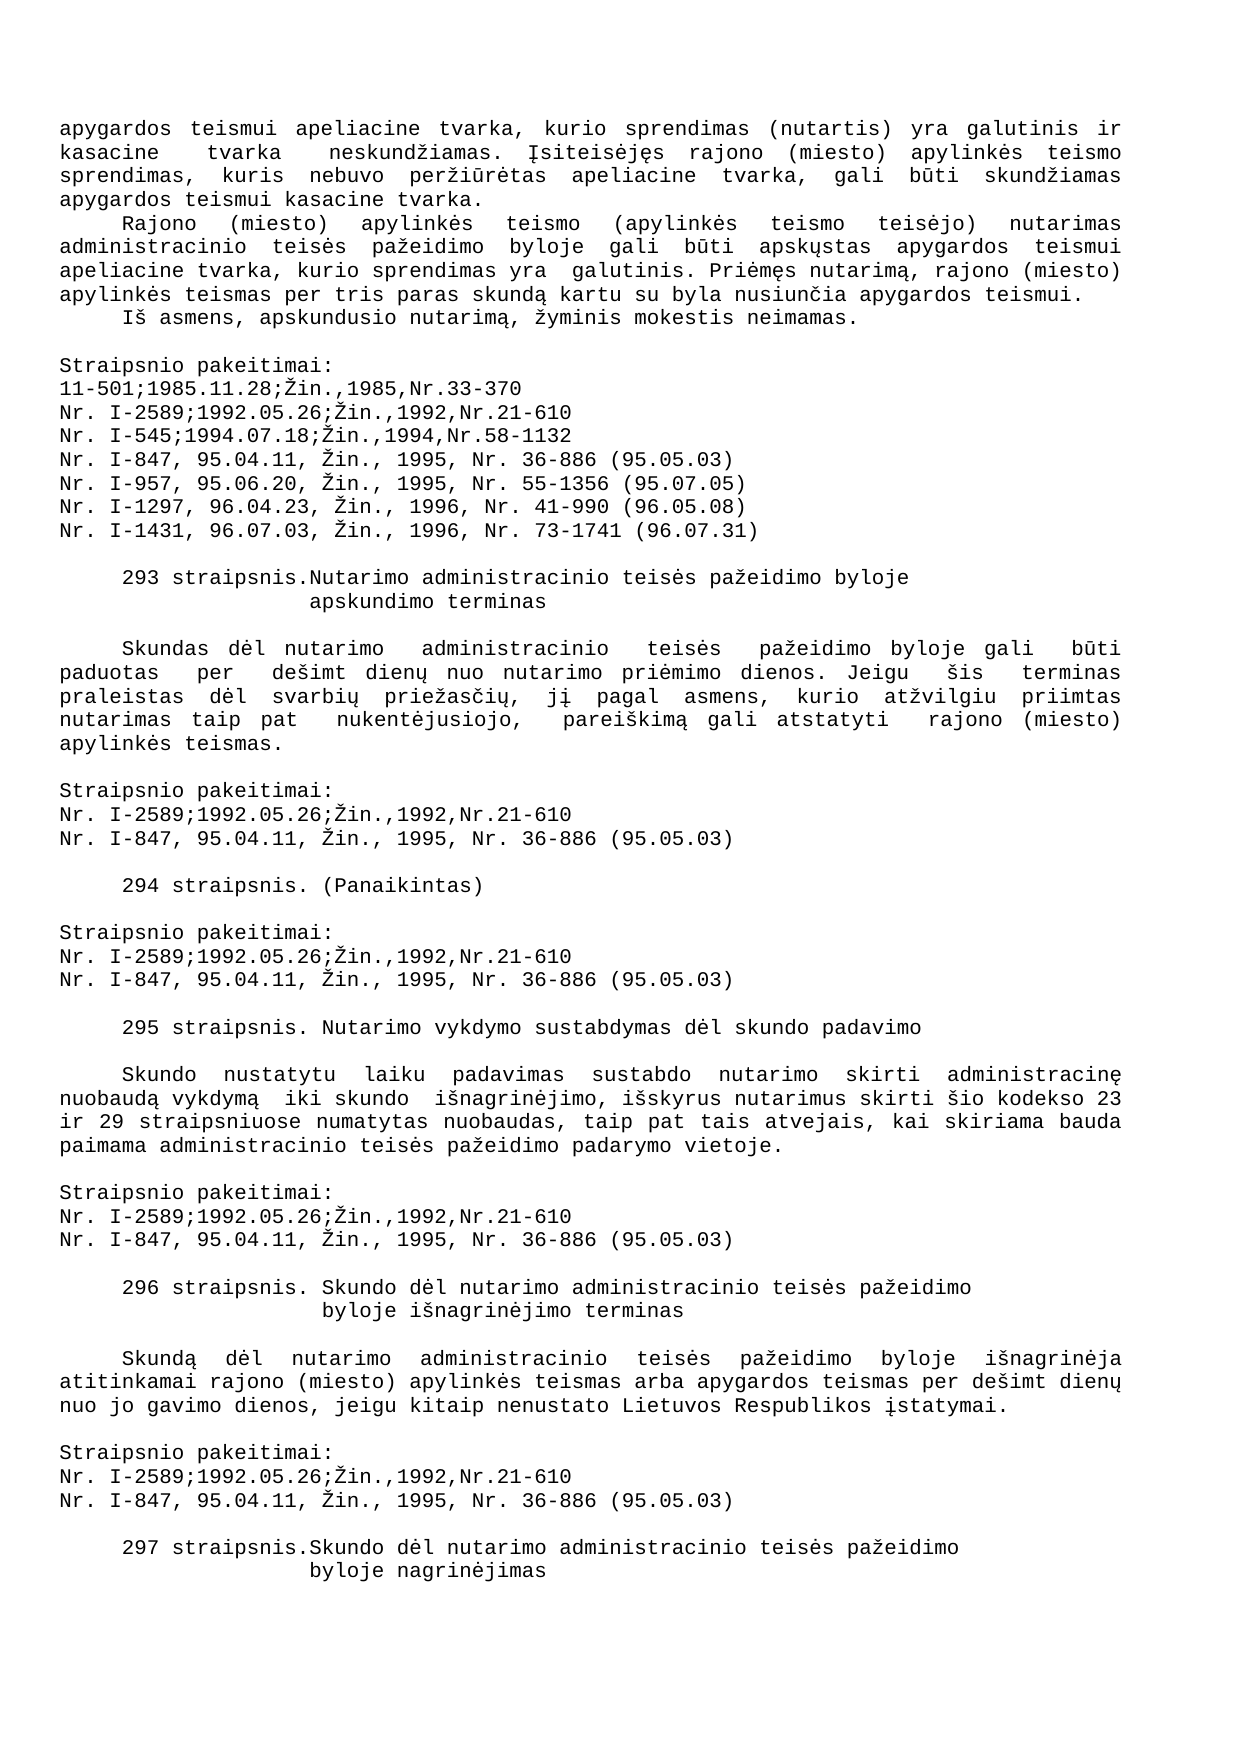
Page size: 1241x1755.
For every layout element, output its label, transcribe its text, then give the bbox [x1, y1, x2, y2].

text Skundas dėl nutarimo administracinio teisės pažeidimo byloje gali būti paduotas per dešimt dienų nuo nutarimo priėmimo dienos. Jeigu šis terminas praleistas dėl svarbių priežasčių, jį pagal asmens, kurio atžvilgiu priimtas nutarimas taip pat nukentėjusiojo, pareiškimą gali atstatyti rajono (miesto) apylinkės teismas. [59, 638, 1122, 757]
text Nr. I-2589;1992.05.26;Žin.,1992,Nr.21-610 [59, 402, 1122, 426]
text Straipsnio pakeitimai: [59, 922, 1122, 946]
text Nr. I-847, 95.04.11, Žin., 1995, Nr. 36-886 (95.05.03) [59, 449, 1122, 473]
text 293 straipsnis.Nutarimo administracinio teisės pažeidimo byloje [59, 567, 1122, 591]
text Straipsnio pakeitimai: [59, 780, 1122, 804]
text byloje nagrinėjimas [59, 1561, 1122, 1584]
text byloje išnagrinėjimo terminas [59, 1300, 1122, 1324]
text Iš asmens, apskundusio nutarimą, žyminis mokestis neimamas. [59, 307, 1122, 331]
text Nr. I-2589;1992.05.26;Žin.,1992,Nr.21-610 [59, 804, 1122, 827]
text Nr. I-957, 95.06.20, Žin., 1995, Nr. 55-1356 (95.07.05) [59, 473, 1122, 496]
text 297 straipsnis.Skundo dėl nutarimo administracinio teisės pažeidimo [59, 1537, 1122, 1561]
text 294 straipsnis. (Panaikintas) [59, 875, 1122, 898]
text Nr. I-2589;1992.05.26;Žin.,1992,Nr.21-610 [59, 946, 1122, 969]
text Rajono (miesto) apylinkės teismo (apylinkės teismo teisėjo) nutarimas administracinio teisės pažeidimo byloje gali būti apskųstas apygardos teismui apeliacine tvarka, kurio sprendimas yra galutinis. Priėmęs nutarimą, rajono (miesto) apylinkės teismas per tris paras skundą kartu su byla nusiunčia apygardos teismui. [59, 213, 1122, 307]
text Nr. I-847, 95.04.11, Žin., 1995, Nr. 36-886 (95.05.03) [59, 969, 1122, 993]
text apygardos teismui apeliacine tvarka, kurio sprendimas (nutartis) yra galutinis ir kasacine tvarka neskundžiamas. Įsiteisėjęs rajono (miesto) apylinkės teismo sprendimas, kuris nebuvo peržiūrėtas apeliacine tvarka, gali būti skundžiamas apygardos teismui kasacine tvarka. [59, 118, 1122, 213]
text Skundą dėl nutarimo administracinio teisės pažeidimo byloje išnagrinėja atitinkamai rajono (miesto) apylinkės teismas arba apygardos teismas per dešimt dienų nuo jo gavimo dienos, jeigu kitaip nenustato Lietuvos Respublikos įstatymai. [59, 1348, 1122, 1419]
text 295 straipsnis. Nutarimo vykdymo sustabdymas dėl skundo padavimo [59, 1017, 1122, 1040]
text Nr. I-847, 95.04.11, Žin., 1995, Nr. 36-886 (95.05.03) [59, 1489, 1122, 1513]
text Skundo nustatytu laiku padavimas sustabdo nutarimo skirti administracinę nuobaudą vykdymą iki skundo išnagrinėjimo, išskyrus nutarimus skirti šio kodekso 23 ir 29 straipsniuose numatytas nuobaudas, taip pat tais atvejais, kai skiriama bauda paimama administracinio teisės pažeidimo padarymo vietoje. [59, 1064, 1122, 1158]
text Nr. I-1297, 96.04.23, Žin., 1996, Nr. 41-990 (96.05.08) [59, 496, 1122, 520]
text Nr. I-847, 95.04.11, Žin., 1995, Nr. 36-886 (95.05.03) [59, 827, 1122, 851]
text 11-501;1985.11.28;Žin.,1985,Nr.33-370 [59, 378, 1122, 402]
text Nr. I-1431, 96.07.03, Žin., 1996, Nr. 73-1741 (96.07.31) [59, 520, 1122, 544]
text Nr. I-2589;1992.05.26;Žin.,1992,Nr.21-610 [59, 1466, 1122, 1489]
text Straipsnio pakeitimai: [59, 354, 1122, 378]
text Nr. I-545;1994.07.18;Žin.,1994,Nr.58-1132 [59, 426, 1122, 449]
text apskundimo terminas [59, 591, 1122, 615]
text Nr. I-2589;1992.05.26;Žin.,1992,Nr.21-610 [59, 1206, 1122, 1229]
text Straipsnio pakeitimai: [59, 1442, 1122, 1466]
text Nr. I-847, 95.04.11, Žin., 1995, Nr. 36-886 (95.05.03) [59, 1229, 1122, 1253]
text Straipsnio pakeitimai: [59, 1182, 1122, 1206]
text 296 straipsnis. Skundo dėl nutarimo administracinio teisės pažeidimo [59, 1277, 1122, 1300]
